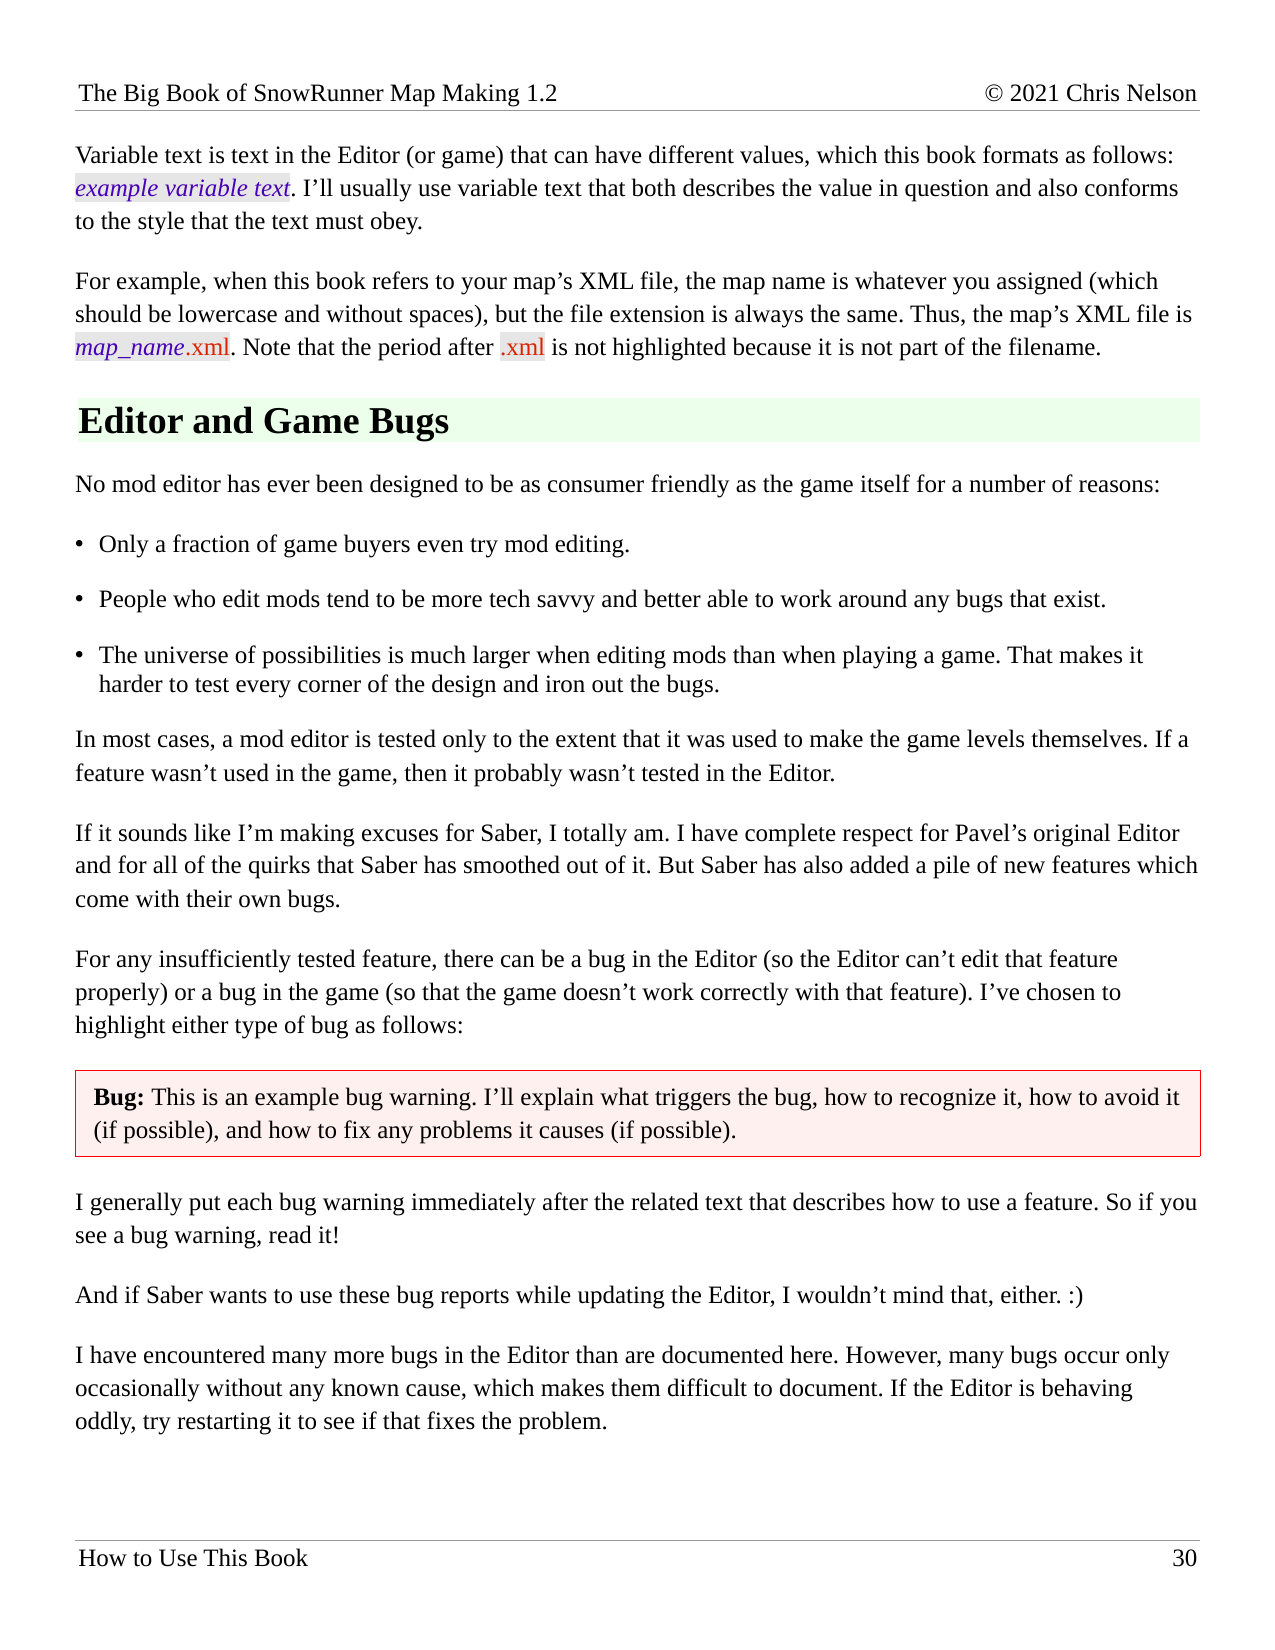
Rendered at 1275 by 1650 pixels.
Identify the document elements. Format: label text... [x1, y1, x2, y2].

text For example, when this book refers to your map’s XML file, the map name is whatever you assigned (which should be lowercase and without spaces), but the file extension is always the same. Thus, the map’s XML file is map_name.xml. Note that the period after .xml is not highlighted because it is not part of the filename. [75, 266, 1200, 361]
list Only a fraction of game buyers even try mod editing. [75, 529, 1200, 557]
list The universe of possibilities is much larger when editing mods than when playing a game. That makes it harder to test every corner of the design and iron out the bugs. [75, 640, 1200, 698]
list This is an example bug warning. I’ll explain what triggers the bug, how to recognize it, how to avoid it (if possible), and how to fix any problems it causes (if possible). [76, 1071, 1200, 1156]
text And if Saber wants to use these bug reports while updating the Editor, I wouldn’t mind that, either. :) [75, 1280, 1200, 1309]
text No mod editor has ever been designed to be as consumer friendly as the game itself for a number of reasons: [75, 469, 1200, 497]
text I have encountered many more bugs in the Editor than are documented here. However, many bugs occur only occasionally without any known cause, which makes them difficult to document. If the Editor is behaving oddly, try restarting it to see if that fixes the problem. [75, 1340, 1200, 1435]
subtitle Editor and Game Bugs [78, 398, 1200, 442]
text For any insufficiently tested feature, there can be a bug in the Editor (so the Editor can’t edit that feature properly) or a bug in the game (so that the game doesn’t work correctly with that feature). I’ve chosen to highlight either type of bug as follows: [75, 944, 1200, 1038]
text In most cases, a mod editor is tested only to the extent that it was used to make the game levels themselves. If a feature wasn’t used in the game, then it probably wasn’t tested in the Editor. [75, 724, 1200, 786]
text If it sounds like I’m making excuses for Saber, I totally am. I have complete respect for Pavel’s original Editor and for all of the quirks that Saber has smoothed out of it. But Saber has also added a pile of new features which come with their own bugs. [75, 818, 1200, 912]
text Variable text is text in the Editor (or game) that can have different values, which this book formats as follows: example variable text. I’ll usually use variable text that both describes the value in question and also conforms to the style that the text must obey. [75, 140, 1200, 235]
text I generally put each bug warning immediately after the related text that describes how to use a feature. So if you see a bug warning, read it! [75, 1187, 1200, 1249]
list People who edit mods tend to be more tech savvy and better able to work around any bugs that exist. [75, 584, 1200, 613]
